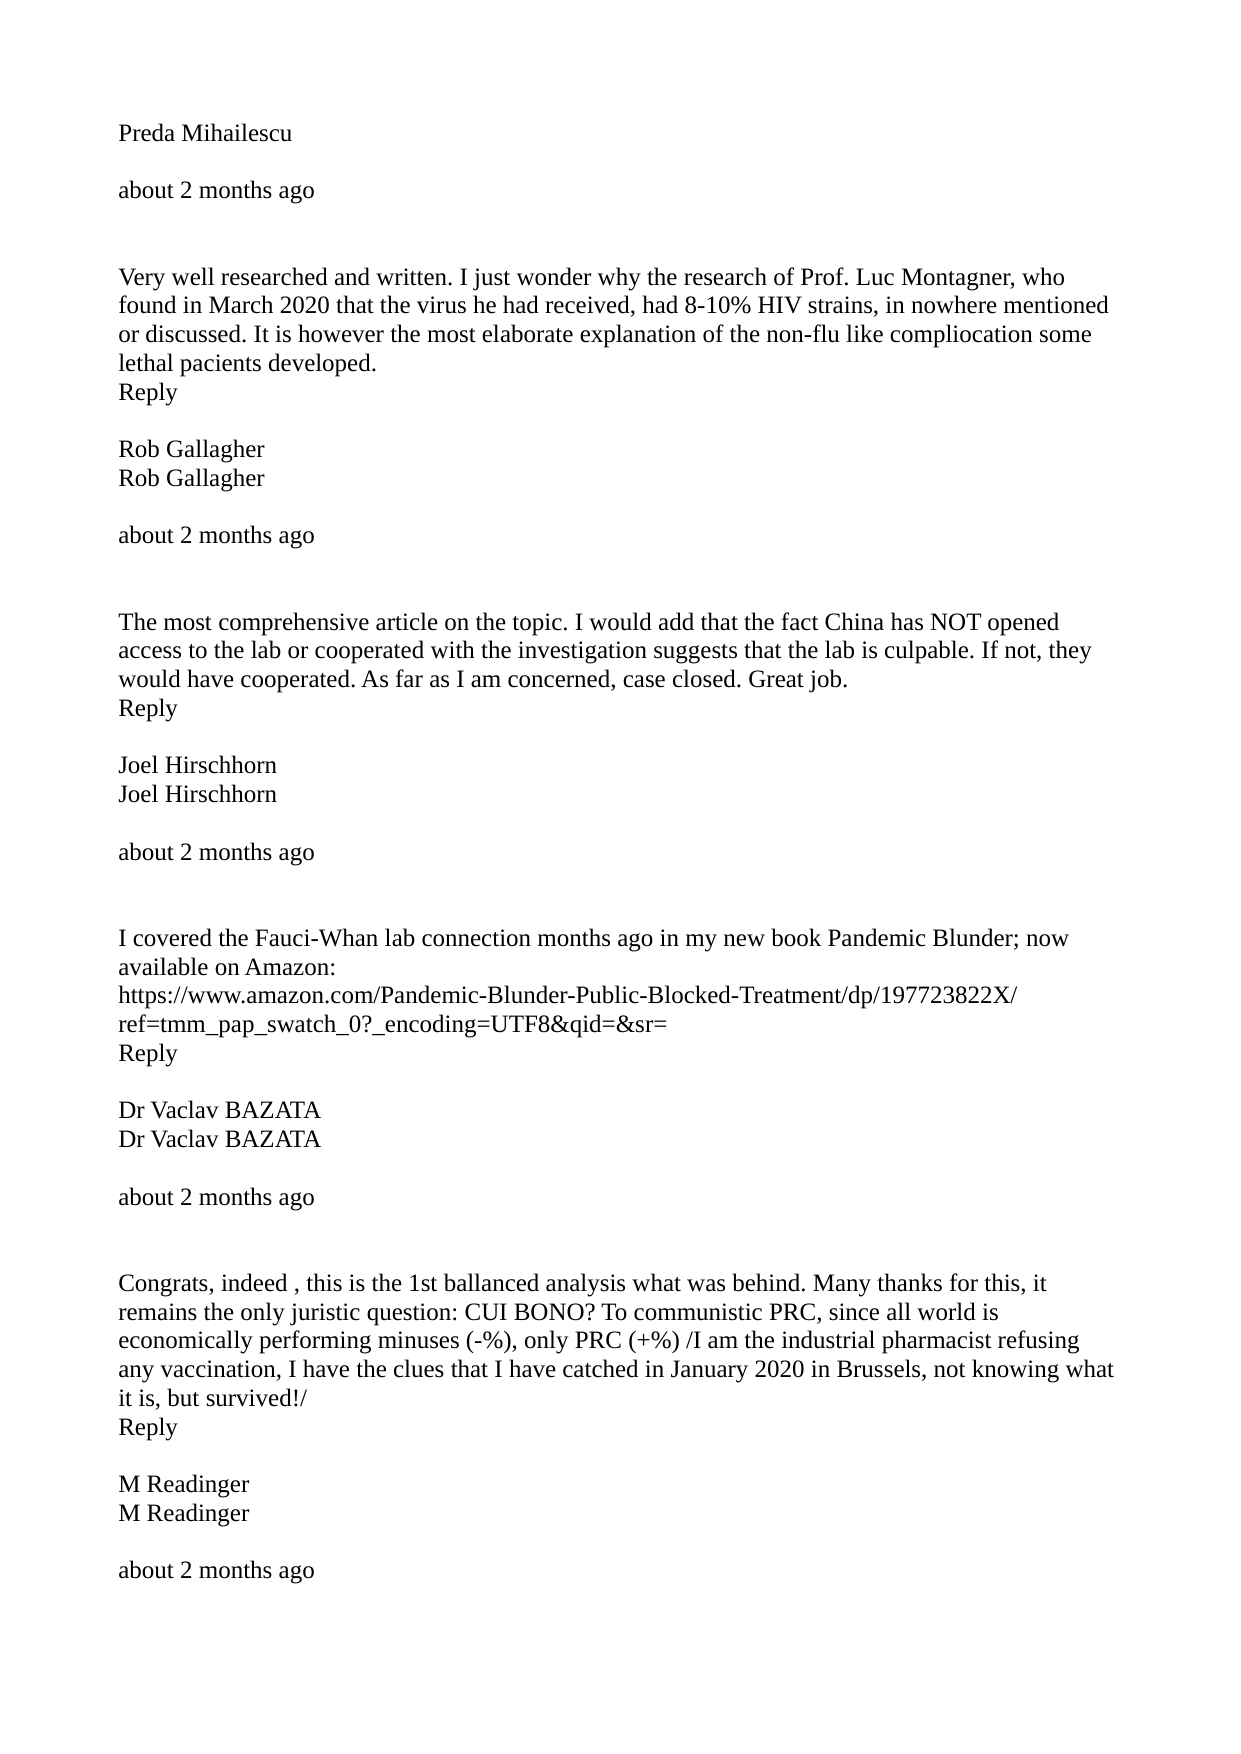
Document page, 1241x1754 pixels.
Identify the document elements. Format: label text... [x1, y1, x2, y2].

text https://www.amazon.com/Pandemic-Blunder-Public-Blocked-Treatment/dp/197723822X/ref=tmm_pap_swatch_0?_encoding=UTF8&qid=&sr= [118, 981, 1122, 1038]
text M Readinger [118, 1498, 1122, 1527]
text about 2 months ago [118, 837, 1122, 866]
text I covered the Fauci-Whan lab connection months ago in my new book Pandemic Blunder; now available on Amazon: [118, 923, 1122, 981]
text Very well researched and written. I just wonder why the research of Prof. Luc Montagner, who found in March 2020 that the virus he had received, had 8-10% HIV strains, in nowhere mentioned or discussed. It is however the most elaborate explanation of the non-flu like compliocation some lethal pacients developed. [118, 262, 1122, 377]
text Preda Mihailescu [118, 118, 1122, 147]
text Reply [118, 1412, 1122, 1441]
text Rob Gallagher [118, 463, 1122, 492]
text about 2 months ago [118, 521, 1122, 549]
text M Readinger [118, 1469, 1122, 1498]
text Reply [118, 693, 1122, 722]
text Congrats, indeed , this is the 1st ballanced analysis what was behind. Many thanks for this, it remains the only juristic question: CUI BONO? To communistic PRC, since all world is economically performing minuses (-%), only PRC (+%) /I am the industrial pharmacist refusing any vaccination, I have the clues that I have catched in January 2020 in Brussels, not knowing what it is, but survived!/ [118, 1268, 1122, 1412]
text Reply [118, 377, 1122, 406]
text about 2 months ago [118, 1182, 1122, 1211]
text Joel Hirschhorn [118, 779, 1122, 808]
text Dr Vaclav BAZATA [118, 1096, 1122, 1124]
text Joel Hirschhorn [118, 751, 1122, 779]
text about 2 months ago [118, 1556, 1122, 1584]
text Dr Vaclav BAZATA [118, 1124, 1122, 1153]
text about 2 months ago [118, 176, 1122, 204]
text The most comprehensive article on the topic. I would add that the fact China has NOT opened access to the lab or cooperated with the investigation suggests that the lab is culpable. If not, they would have cooperated. As far as I am concerned, case closed. Great job. [118, 607, 1122, 693]
text Rob Gallagher [118, 434, 1122, 463]
text Reply [118, 1038, 1122, 1067]
